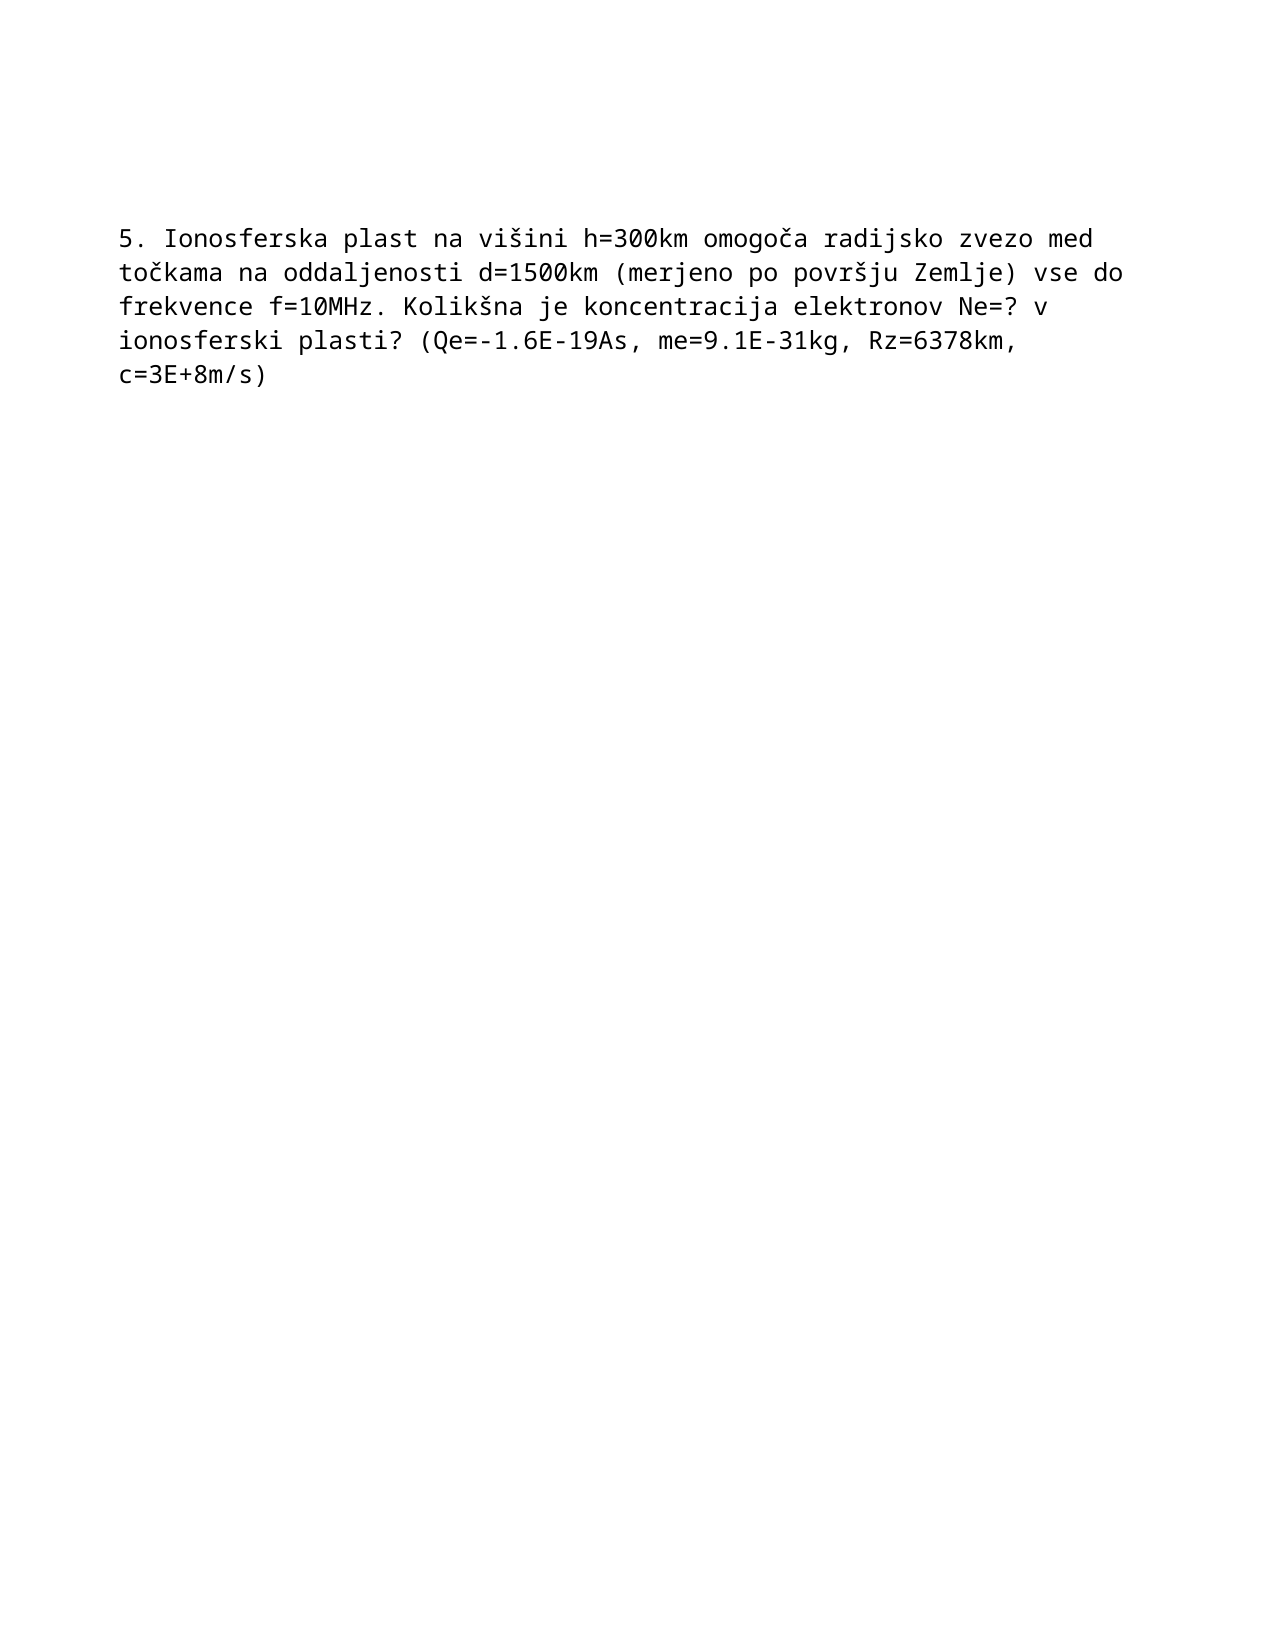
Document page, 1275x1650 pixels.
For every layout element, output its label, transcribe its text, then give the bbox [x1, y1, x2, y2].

text 5. Ionosferska plast na višini h=300km omogoča radijsko zvezo med točkama na oddaljenosti d=1500km (merjeno po površju Zemlje) vse do frekvence f=10MHz. Kolikšna je koncentracija elektronov Ne=? v ionosferski plasti? (Qe=-1.6E-19As, me=9.1E-31kg, Rz=6378km, c=3E+8m/s) [118, 220, 1157, 391]
